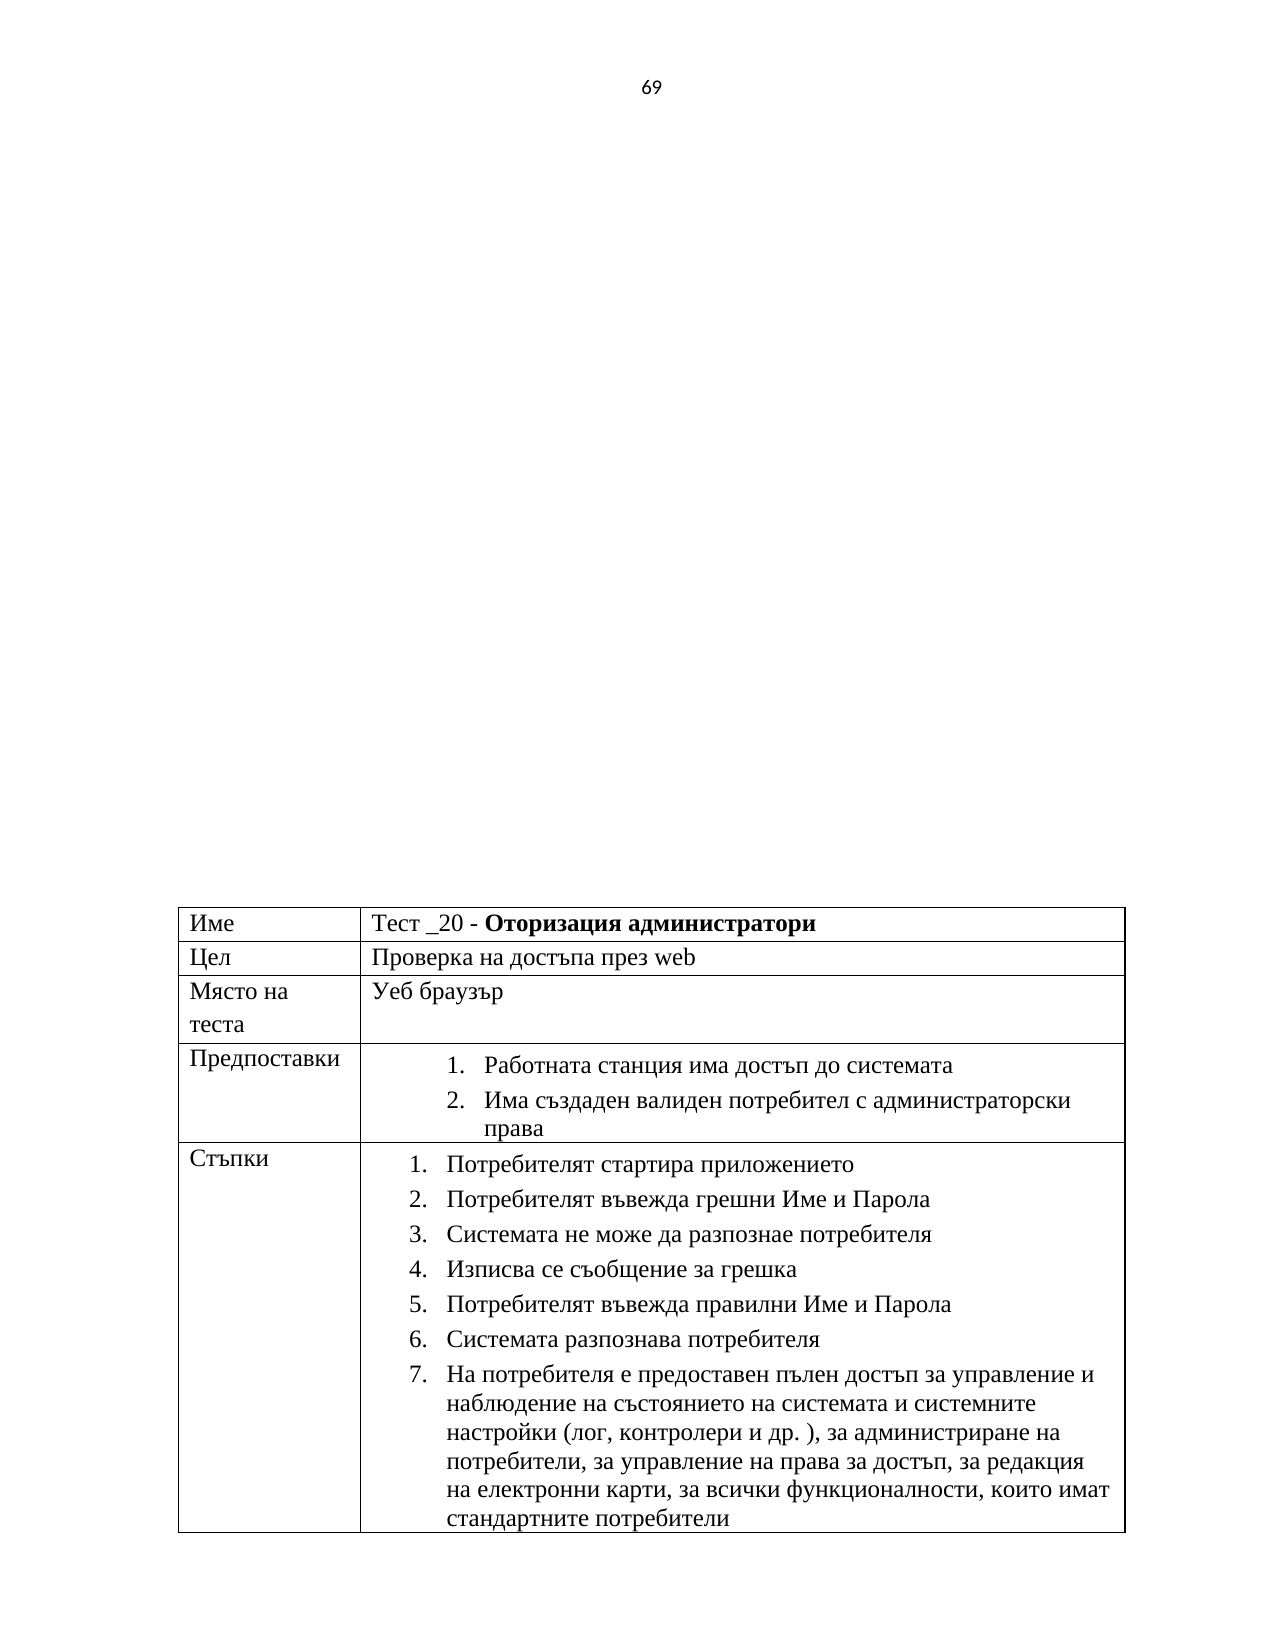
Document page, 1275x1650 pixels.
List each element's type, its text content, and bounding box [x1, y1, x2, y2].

table_header Тест _20 - Оторизация администратори [361, 908, 1124, 941]
table_cell Уеб браузър [361, 976, 1124, 1042]
table_cell Място на теста [179, 976, 360, 1042]
table_cell Стъпки [179, 1143, 360, 1532]
table_cell Потребителят стартира приложението Потребителят въвежда грешни Име и Парола Системата не може да разпознае потребителя Изписва се съобщение за грешка Потребителят въвежда правилни Име и Парола Системата разпознава потребителя На потребителя е предоставен пълен достъп за управление и наблюдение на състоянието на системата и системните настройки (лог, контролери и др. ), за администриране на потребители, за управление на права за достъп, за редакция на електронни карти, за всички функционалности, които имат стандартните потребители [361, 1143, 1124, 1532]
table_header Име [179, 908, 360, 941]
table_cell Работната станция има достъп до системата Има създаден валиден потребител с администраторски права [361, 1044, 1124, 1142]
table_cell Предпоставки [179, 1044, 360, 1142]
table_cell Проверка на достъпа през web [361, 942, 1124, 975]
table_cell Цел [179, 942, 360, 975]
